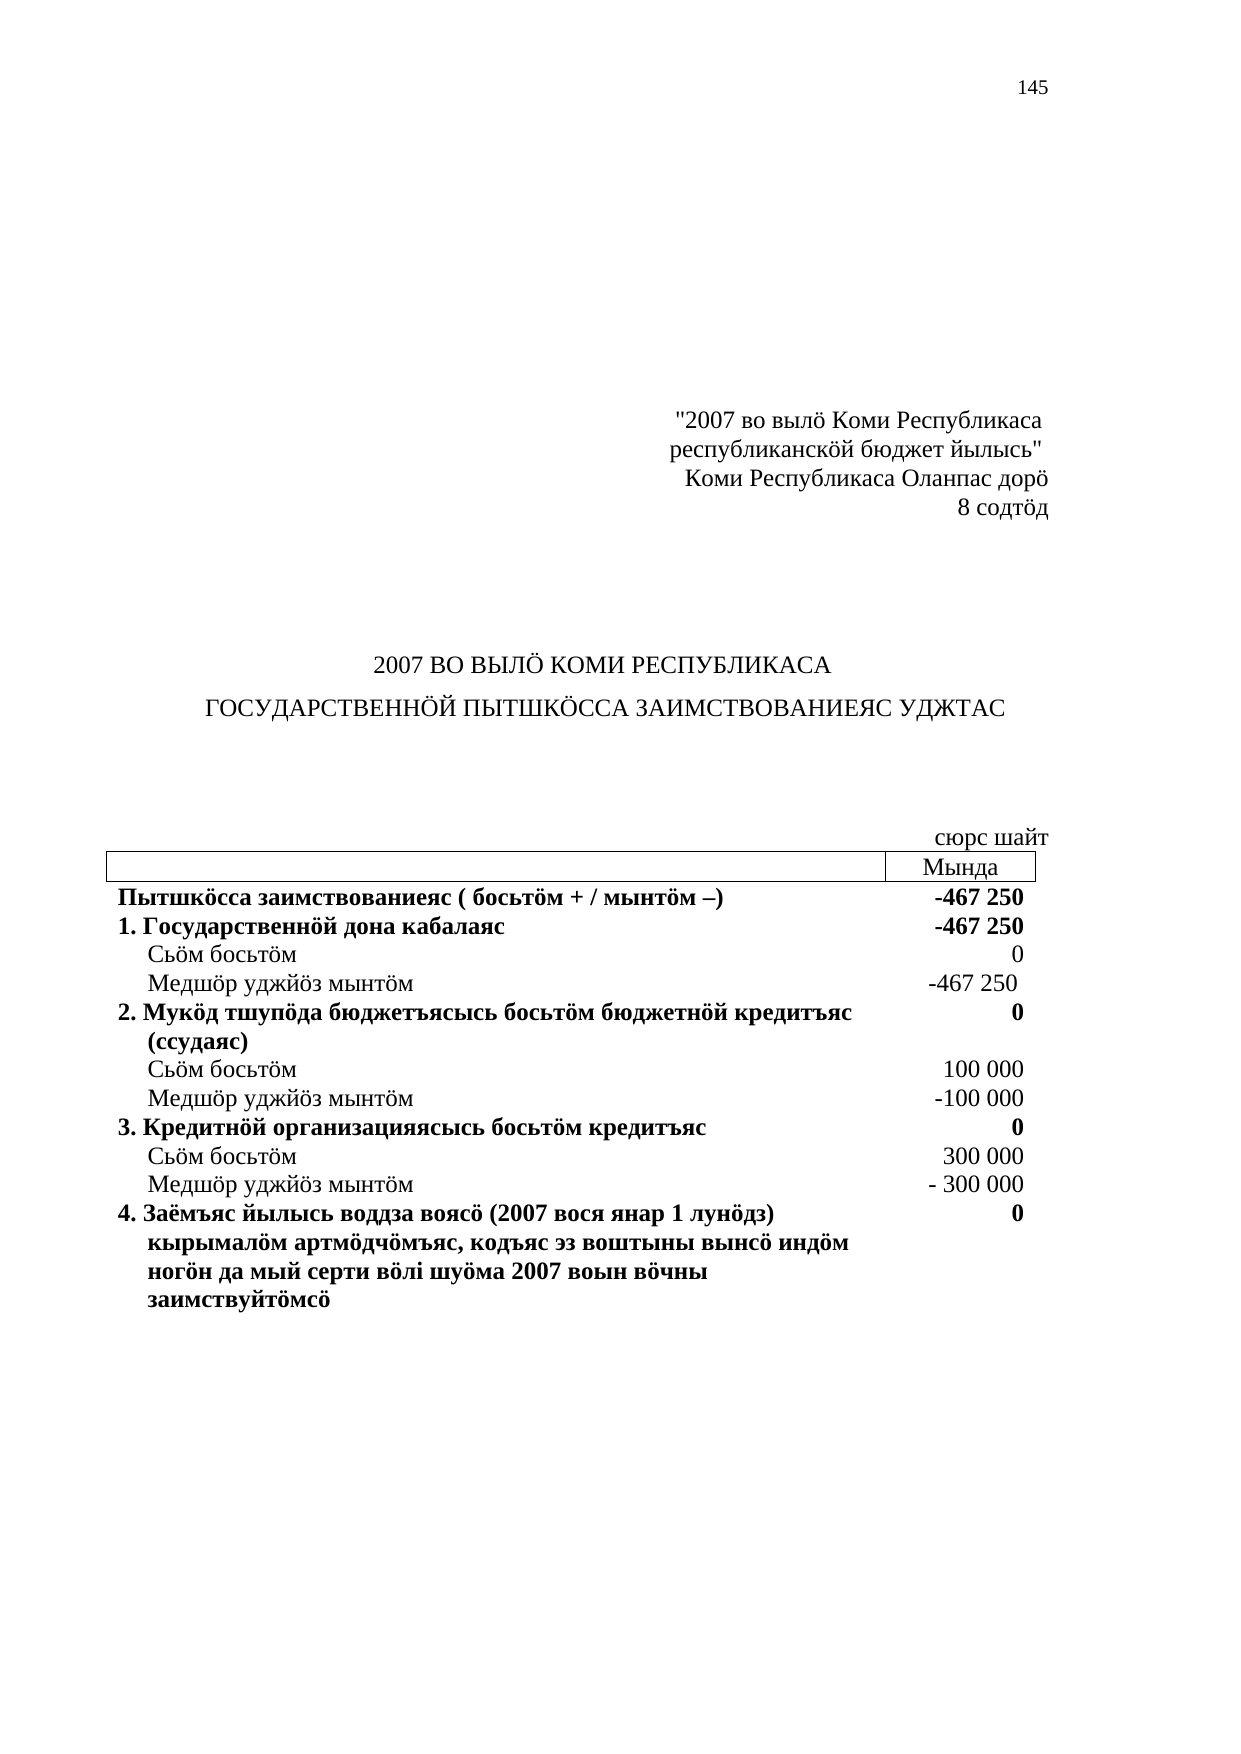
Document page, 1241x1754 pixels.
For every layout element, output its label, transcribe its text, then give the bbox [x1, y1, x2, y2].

text республиканскöй бюджет йылысь" [118, 434, 1048, 463]
text "2007 во вылö Коми Республикаса [118, 406, 1048, 434]
table_cell 2. Мукöд тшупöда бюджетъясысь босьтöм бюджетнöй кредитъяс (ссудаяс) [106, 997, 885, 1054]
text сюрс шайт [118, 822, 1048, 851]
table_cell 4. Заёмъяс йылысь воддза воясö (2007 вося янар 1 лунöдз) кырымалöм артмöдчöмъяс, кодъяс эз воштыны вынсö индöм ногöн да мый серти вöлi шуöма 2007 воын вöчны заимствуйтöмсö [106, 1198, 885, 1313]
table_cell Медшöр уджйöз мынтöм [106, 1170, 885, 1198]
table_cell -467 250 [885, 911, 1035, 939]
table_cell Сьöм босьтöм [106, 1055, 885, 1083]
table_cell 1. Государственнöй дона кабалаяс [106, 911, 885, 939]
text 2007 ВО ВЫЛÖ КОМИ РЕСПУБЛИКАСА [118, 650, 1048, 679]
text ГОСУДАРСТВЕННÖЙ ПЫТШКÖССА ЗАИМСТВОВАНИЕЯС УДЖТАС [118, 693, 1048, 722]
table_header [107, 852, 885, 881]
table_cell Сьöм босьтöм [106, 940, 885, 968]
table_cell -467 250 [885, 968, 1035, 997]
table_cell 300 000 [885, 1141, 1035, 1169]
table_cell 100 000 [885, 1055, 1035, 1083]
table_cell 0 [885, 940, 1035, 968]
table_cell -100 000 [885, 1083, 1035, 1112]
table_cell 3. Кредитнöй организацияясысь босьтöм кредитъяс [106, 1112, 885, 1141]
table_cell Медшöр уджйöз мынтöм [106, 968, 885, 997]
table_cell Пытшкöсса заимствованиеяс ( босьтöм + / мынтöм ­­–) [106, 882, 885, 911]
table_cell 0 [885, 997, 1035, 1054]
text Коми Республикаса Оланпас дорö [118, 463, 1048, 492]
table_cell Сьöм босьтöм [106, 1141, 885, 1169]
table_header Мында [886, 852, 1035, 881]
table_cell 0 [885, 1198, 1035, 1313]
table_cell -467 250 [885, 882, 1035, 911]
table_cell - 300 000 [885, 1170, 1035, 1198]
text 8 содтöд [118, 492, 1048, 521]
table_cell 0 [885, 1112, 1035, 1141]
table_cell Медшöр уджйöз мынтöм [106, 1083, 885, 1112]
